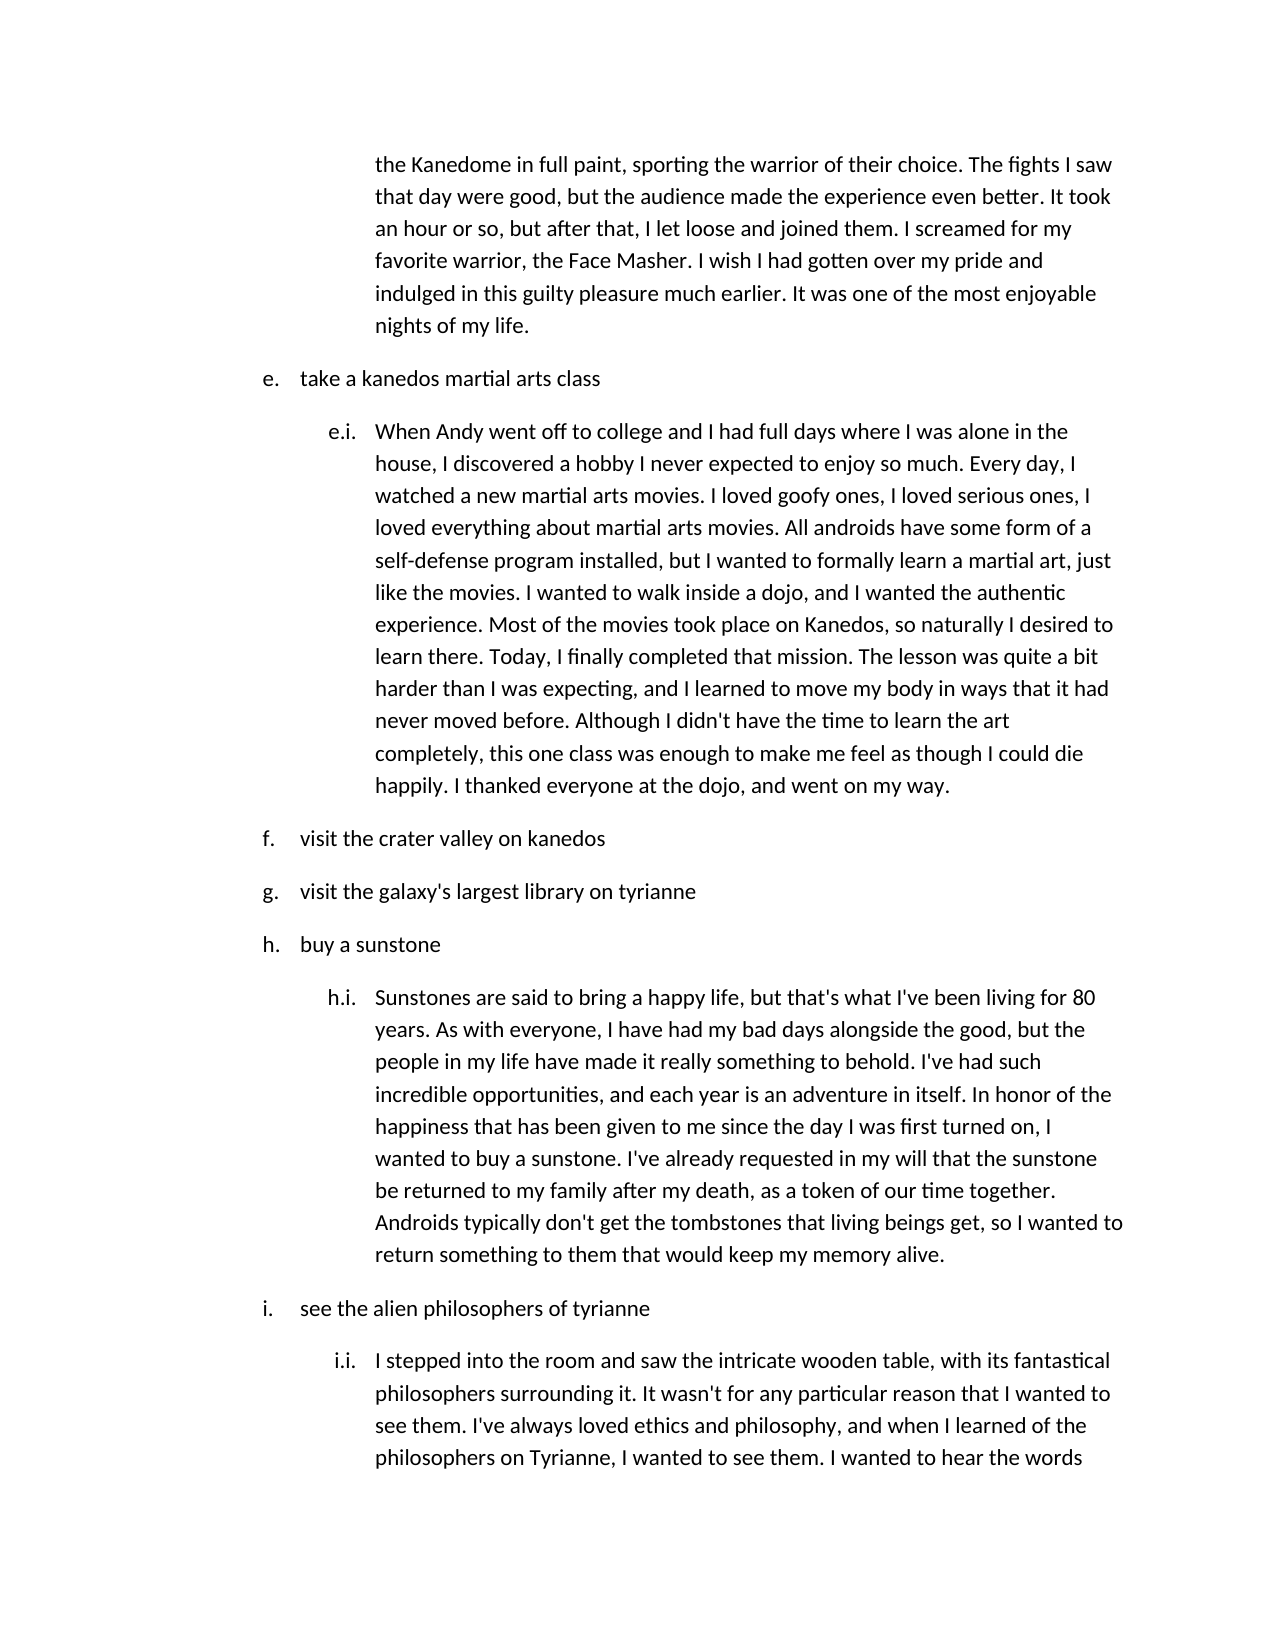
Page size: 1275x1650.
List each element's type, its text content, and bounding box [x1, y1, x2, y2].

list visit the crater valley on kanedos [262, 824, 1125, 852]
list see the alien philosophers of tyrianne [262, 1294, 1125, 1322]
list When Andy went off to college and I had full days where I was alone in the house, I discovered a hobby I never expected to enjoy so much. Every day, I watched a new martial arts movies. I loved goofy ones, I loved serious ones, I loved everything about martial arts movies. All androids have some form of a self-defense program installed, but I wanted to formally learn a martial art, just like the movies. I wanted to walk inside a dojo, and I wanted the authentic experience. Most of the movies took place on Kanedos, so naturally I desired to learn there. Today, I finally completed that mission. The lesson was quite a bit harder than I was expecting, and I learned to move my body in ways that it had never moved before. Although I didn't have the time to learn the art completely, this one class was enough to make me feel as though I could die happily. I thanked everyone at the dojo, and went on my way. [356, 417, 1125, 799]
list Sunstones are said to bring a happy life, but that's what I've been living for 80 years. As with everyone, I have had my bad days alongside the good, but the people in my life have made it really something to behold. I've had such incredible opportunities, and each year is an adventure in itself. In honor of the happiness that has been given to me since the day I was first turned on, I wanted to buy a sunstone. I've already requested in my will that the sunstone be returned to my family after my death, as a token of our time together. Androids typically don't get the tombstones that living beings get, so I wanted to return something to them that would keep my memory alive. [356, 983, 1125, 1269]
list buy a sunstone [262, 930, 1125, 958]
list visit the galaxy's largest library on tyrianne [262, 877, 1125, 905]
list I stepped into the room and saw the intricate wooden table, with its fantastical philosophers surrounding it. It wasn't for any particular reason that I wanted to see them. I've always loved ethics and philosophy, and when I learned of the philosophers on Tyrianne, I wanted to see them. I wanted to hear the words [356, 1347, 1125, 1471]
list take a kanedos martial arts class [262, 364, 1125, 392]
list the Kanedome in full paint, sporting the warrior of their choice. The fights I saw that day were good, but the audience made the experience even better. It took an hour or so, but after that, I let loose and joined them. I screamed for my favorite warrior, the Face Masher. I wish I had gotten over my pride and indulged in this guilty pleasure much earlier. It was one of the most enjoyable nights of my life. [356, 150, 1125, 339]
